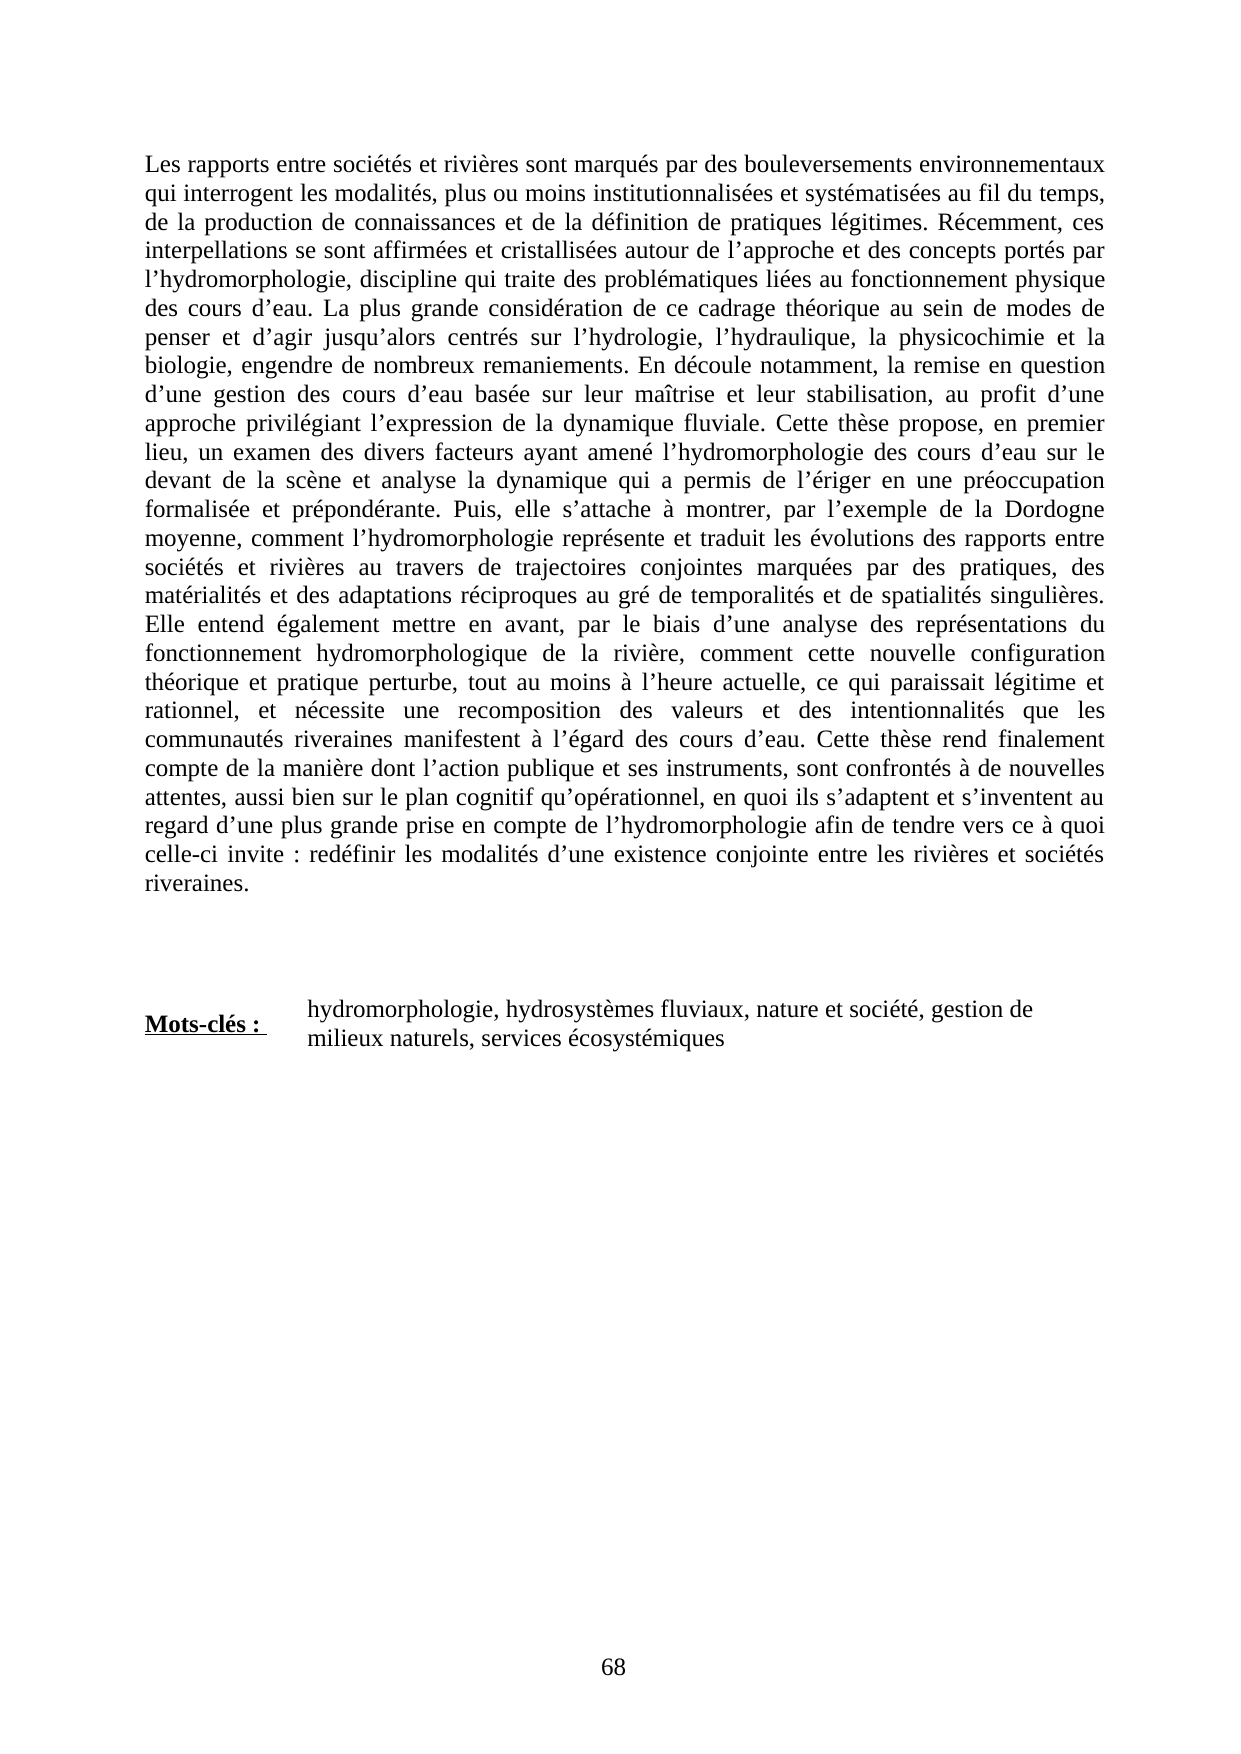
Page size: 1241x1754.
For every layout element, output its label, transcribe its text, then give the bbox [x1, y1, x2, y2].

table_cell Les rapports entre sociétés et rivières sont marqués par des bouleversements environnementaux qui interrogent les modalités, plus ou moins institutionnalisées et systématisées au fil du temps, de la production de connaissances et de la définition de pratiques légitimes. Récemment, ces interpellations se sont affirmées et cristallisées autour de l’approche et des concepts portés par l’hydromorphologie, discipline qui traite des problématiques liées au fonctionnement physique des cours d’eau. La plus grande considération de ce cadrage théorique au sein de modes de penser et d’agir jusqu’alors centrés sur l’hydrologie, l’hydraulique, la physicochimie et la biologie, engendre de nombreux remaniements. En découle notamment, la remise en question d’une gestion des cours d’eau basée sur leur maîtrise et leur stabilisation, au profit d’une approche privilégiant l’expression de la dynamique fluviale. Cette thèse propose, en premier lieu, un examen des divers facteurs ayant amené l’hydromorphologie des cours d’eau sur le devant de la scène et analyse la dynamique qui a permis de l’ériger en une préoccupation formalisée et prépondérante. Puis, elle s’attache à montrer, par l’exemple de la Dordogne moyenne, comment l’hydromorphologie représente et traduit les évolutions des rapports entre sociétés et rivières au travers de trajectoires conjointes marquées par des pratiques, des matérialités et des adaptations réciproques au gré de temporalités et de spatialités singulières. Elle entend également mettre en avant, par le biais d’une analyse des représentations du fonctionnement hydromorphologique de la rivière, comment cette nouvelle configuration théorique et pratique perturbe, tout au moins à l’heure actuelle, ce qui paraissait légitime et rationnel, et nécessite une recomposition des valeurs et des intentionnalités que les communautés riveraines manifestent à l’égard des cours d’eau. Cette thèse rend finalement compte de la manière dont l’action publique et ses instruments, sont confrontés à de nouvelles attentes, aussi bien sur le plan cognitif qu’opérationnel, en quoi ils s’adaptent et s’inventent au regard d’une plus grande prise en compte de l’hydromorphologie afin de tendre vers ce à quoi celle-ci invite : redéfinir les modalités d’une existence conjointe entre les rivières et sociétés riveraines. [143, 148, 1107, 898]
table_header hydromorphologie, hydrosystèmes fluviaux, nature et société, gestion de milieux naturels, services écosystémiques [281, 993, 1107, 1053]
table_header Mots-clés : [143, 993, 281, 1053]
